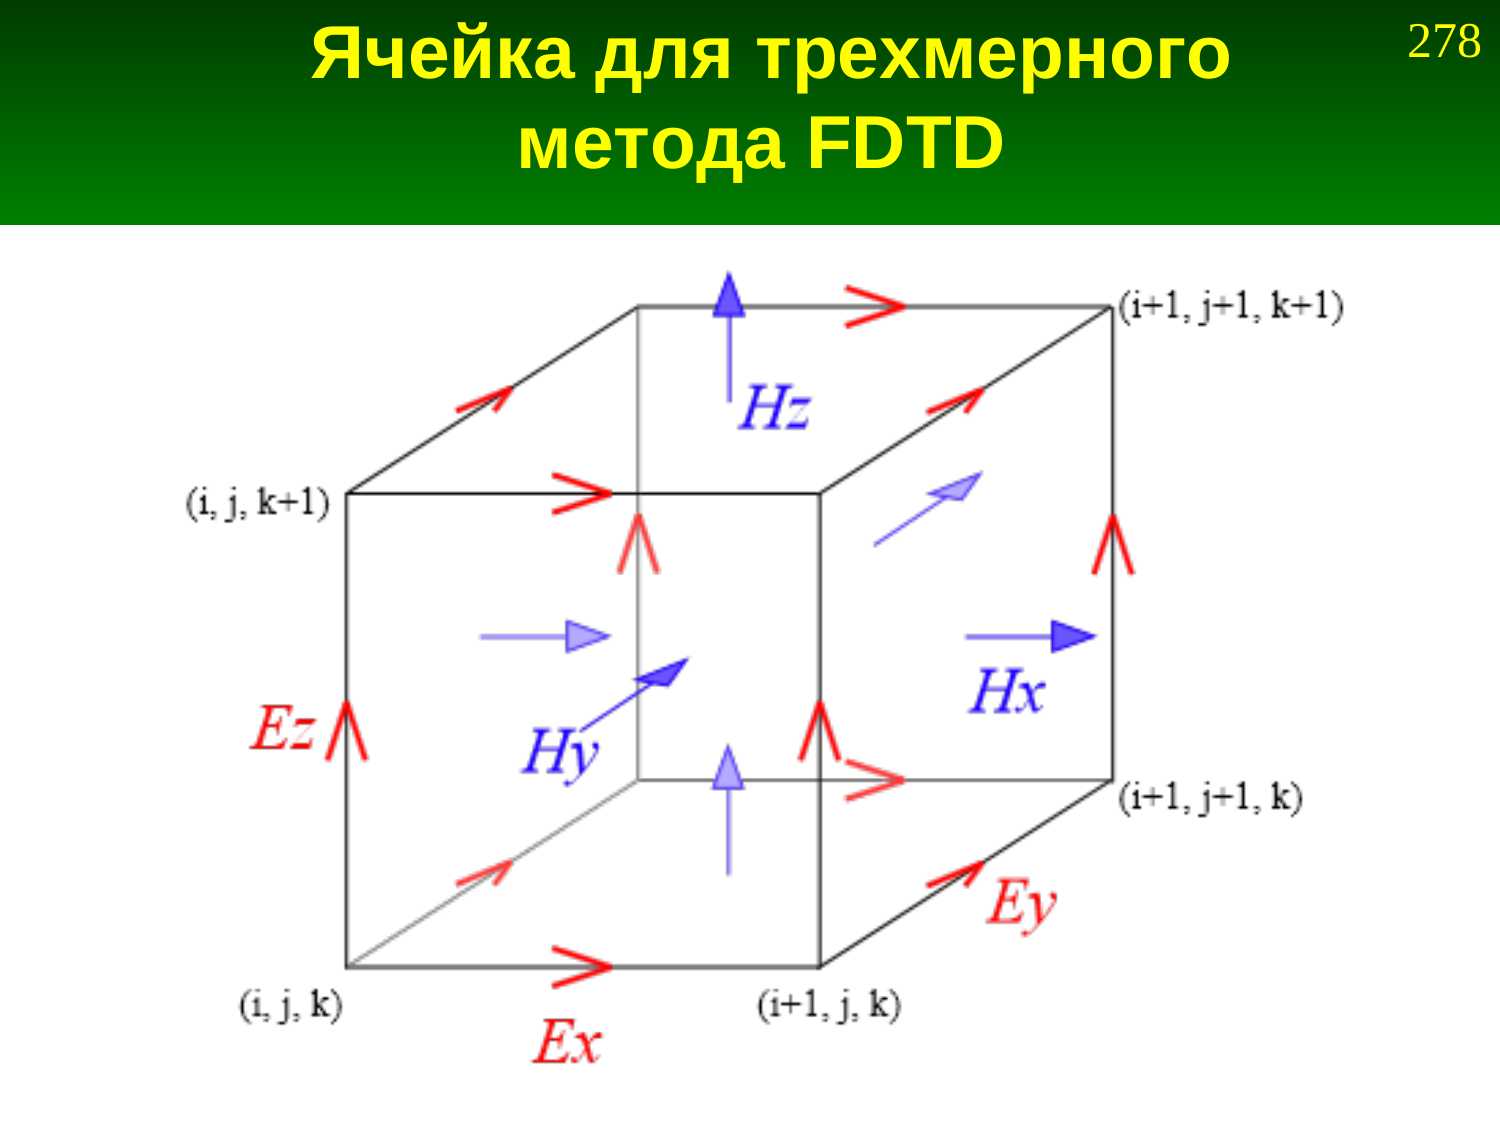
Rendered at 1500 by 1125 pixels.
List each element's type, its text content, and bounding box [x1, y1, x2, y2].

picture [171, 253, 1371, 1099]
title Ячейка для трехмерного метода FDTD [123, 0, 1399, 192]
